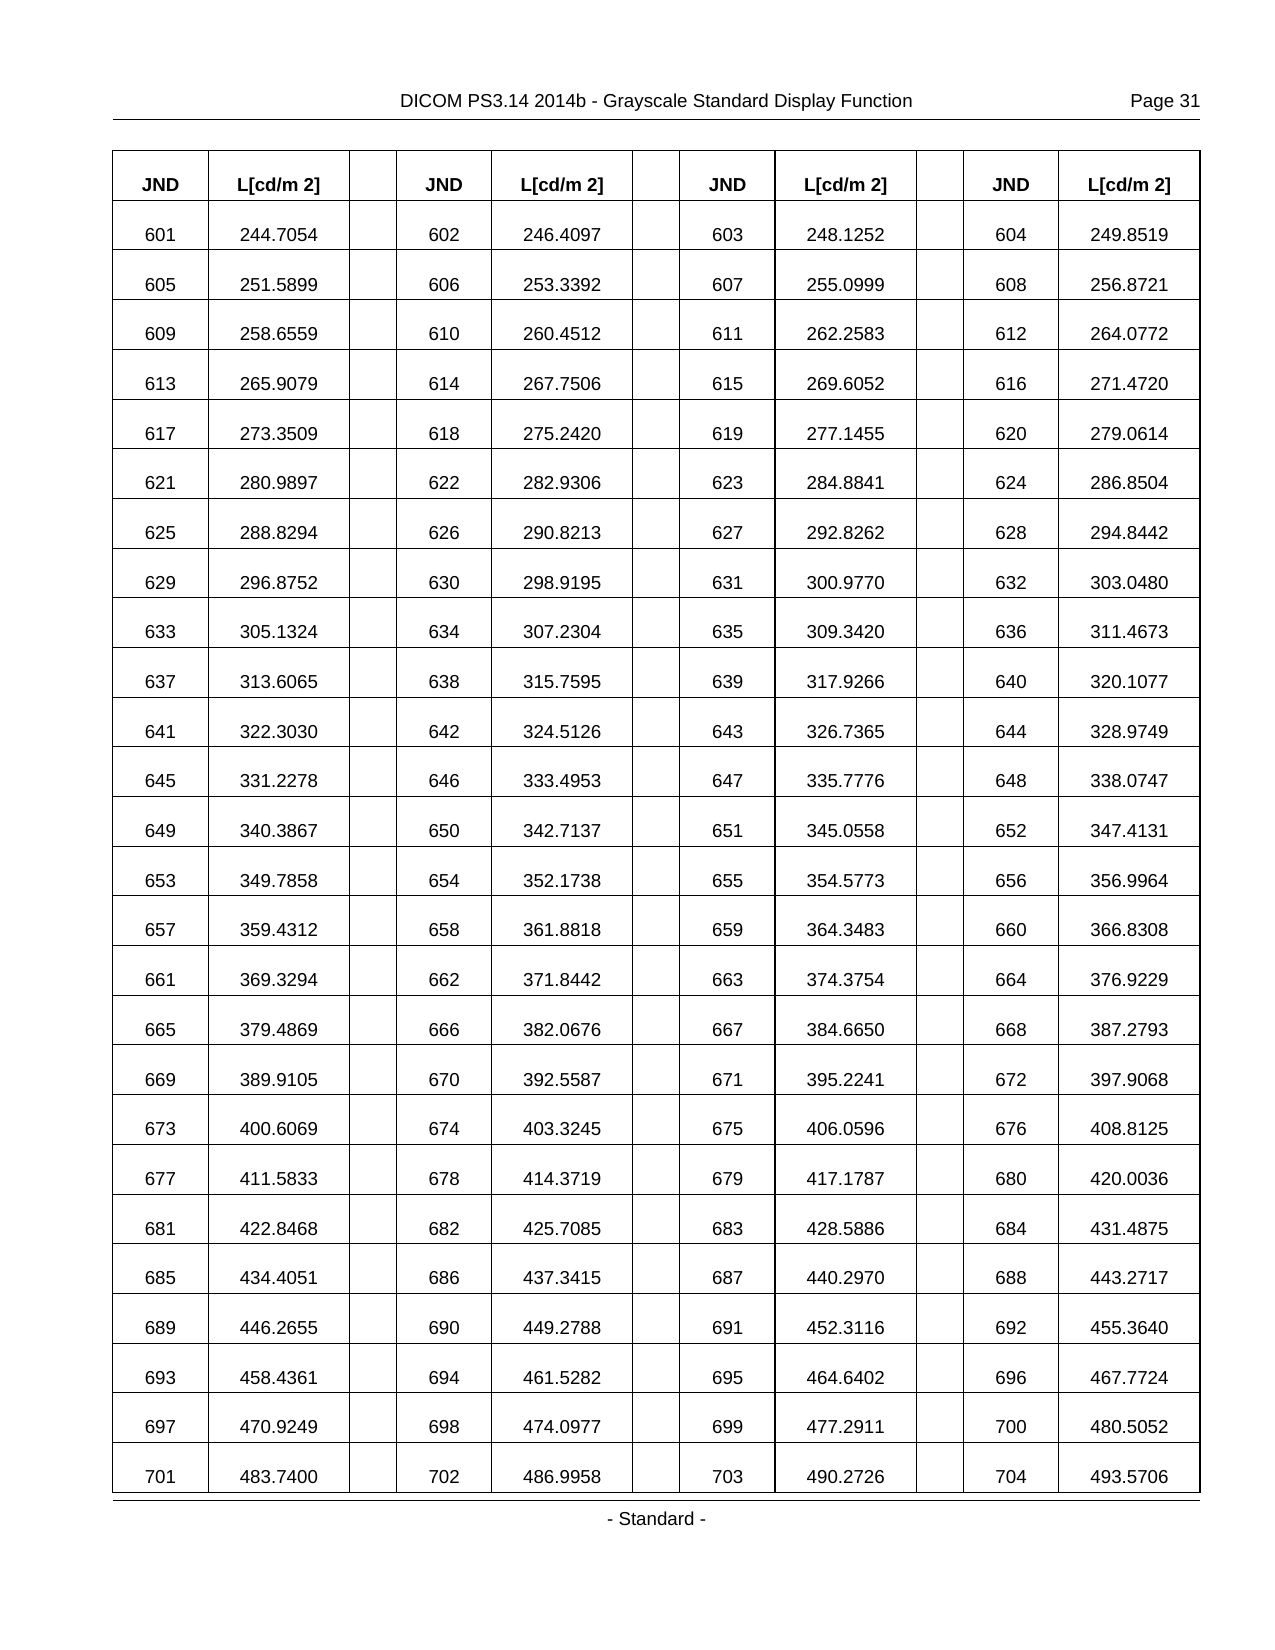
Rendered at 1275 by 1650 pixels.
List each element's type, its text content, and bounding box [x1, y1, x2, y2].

table_cell 644 [964, 698, 1058, 746]
table_cell 691 [680, 1294, 774, 1342]
table_cell 610 [397, 300, 491, 349]
table_cell [350, 350, 396, 398]
table_cell [633, 201, 679, 249]
table_cell 672 [964, 1045, 1058, 1094]
table_cell 315.7595 [492, 648, 632, 697]
table_cell 480.5052 [1059, 1393, 1199, 1442]
table_cell 352.1738 [492, 847, 632, 895]
table_cell 249.8519 [1059, 201, 1199, 249]
table_cell 601 [113, 201, 208, 249]
table_cell 699 [680, 1393, 774, 1442]
table_cell 361.8818 [492, 896, 632, 945]
table_cell [350, 1045, 396, 1094]
table_cell [917, 350, 963, 398]
table_cell 271.4720 [1059, 350, 1199, 398]
table_cell 620 [964, 400, 1058, 448]
table_cell 244.7054 [209, 201, 349, 249]
table_cell [917, 1195, 963, 1243]
table_cell 667 [680, 996, 774, 1044]
table_cell 422.8468 [209, 1195, 349, 1243]
table_cell 286.8504 [1059, 449, 1199, 498]
table_header JND [680, 151, 774, 200]
table_cell 340.3867 [209, 797, 349, 846]
table_cell [917, 847, 963, 895]
table_cell 292.8262 [776, 499, 916, 547]
table_cell 443.2717 [1059, 1244, 1199, 1293]
table_cell 662 [397, 946, 491, 995]
table_cell [633, 499, 679, 547]
table_cell 420.0036 [1059, 1145, 1199, 1193]
table_cell 645 [113, 747, 208, 796]
table_cell [350, 598, 396, 647]
table_cell 633 [113, 598, 208, 647]
table_cell 609 [113, 300, 208, 349]
table_cell 331.2278 [209, 747, 349, 796]
table_cell 661 [113, 946, 208, 995]
table_cell 669 [113, 1045, 208, 1094]
table_cell 277.1455 [776, 400, 916, 448]
table_cell 467.7724 [1059, 1344, 1199, 1392]
table_header [917, 151, 963, 200]
table_cell 374.3754 [776, 946, 916, 995]
table_cell 690 [397, 1294, 491, 1342]
table_cell [633, 1045, 679, 1094]
table_cell [917, 797, 963, 846]
table_cell 288.8294 [209, 499, 349, 547]
table_cell [917, 201, 963, 249]
table_cell [917, 400, 963, 448]
table_cell 264.0772 [1059, 300, 1199, 349]
table_cell [633, 350, 679, 398]
table_cell 320.1077 [1059, 648, 1199, 697]
table_cell [917, 1244, 963, 1293]
table_cell 387.2793 [1059, 996, 1199, 1044]
table_cell [350, 847, 396, 895]
table_cell 665 [113, 996, 208, 1044]
table_cell 675 [680, 1095, 774, 1144]
table_cell 628 [964, 499, 1058, 547]
table_cell 677 [113, 1145, 208, 1193]
table_cell 651 [680, 797, 774, 846]
table_cell [350, 449, 396, 498]
table_cell 437.3415 [492, 1244, 632, 1293]
table_cell 653 [113, 847, 208, 895]
table_cell [917, 1045, 963, 1094]
table_cell 311.4673 [1059, 598, 1199, 647]
table_cell [917, 1294, 963, 1342]
table_cell 382.0676 [492, 996, 632, 1044]
table_cell 700 [964, 1393, 1058, 1442]
table_cell 253.3392 [492, 250, 632, 299]
table_cell 294.8442 [1059, 499, 1199, 547]
table_cell [633, 996, 679, 1044]
table_cell 605 [113, 250, 208, 299]
table_header JND [964, 151, 1058, 200]
table_header L[cd/m 2] [1059, 151, 1199, 200]
table_cell 464.6402 [776, 1344, 916, 1392]
table_cell 309.3420 [776, 598, 916, 647]
table_cell 680 [964, 1145, 1058, 1193]
table_cell 674 [397, 1095, 491, 1144]
table_cell 307.2304 [492, 598, 632, 647]
table_cell 461.5282 [492, 1344, 632, 1392]
table_cell 632 [964, 549, 1058, 597]
table_cell 619 [680, 400, 774, 448]
table_cell [350, 1443, 396, 1492]
table_cell 678 [397, 1145, 491, 1193]
table_cell 397.9068 [1059, 1045, 1199, 1094]
table_cell [633, 797, 679, 846]
table_cell 702 [397, 1443, 491, 1492]
table_cell 613 [113, 350, 208, 398]
table_cell [350, 1244, 396, 1293]
table_cell [633, 1244, 679, 1293]
table_cell 483.7400 [209, 1443, 349, 1492]
table_cell 625 [113, 499, 208, 547]
table_cell 486.9958 [492, 1443, 632, 1492]
table_cell 384.6650 [776, 996, 916, 1044]
table_cell 686 [397, 1244, 491, 1293]
table_cell [917, 1443, 963, 1492]
table_cell 425.7085 [492, 1195, 632, 1243]
table_cell [350, 400, 396, 448]
table_cell 611 [680, 300, 774, 349]
table_cell 322.3030 [209, 698, 349, 746]
table_cell 414.3719 [492, 1145, 632, 1193]
table_cell 474.0977 [492, 1393, 632, 1442]
table_cell [633, 896, 679, 945]
table_cell 324.5126 [492, 698, 632, 746]
table_cell 470.9249 [209, 1393, 349, 1442]
table_cell 616 [964, 350, 1058, 398]
table_cell 637 [113, 648, 208, 697]
table_cell 615 [680, 350, 774, 398]
table_cell 347.4131 [1059, 797, 1199, 846]
table_cell 639 [680, 648, 774, 697]
table_cell 255.0999 [776, 250, 916, 299]
table_cell 696 [964, 1344, 1058, 1392]
table_cell 298.9195 [492, 549, 632, 597]
table_cell [633, 1393, 679, 1442]
table_header JND [113, 151, 208, 200]
table_cell 614 [397, 350, 491, 398]
table_cell [917, 300, 963, 349]
table_cell 617 [113, 400, 208, 448]
table_cell [633, 847, 679, 895]
table_cell 403.3245 [492, 1095, 632, 1144]
table_cell 400.6069 [209, 1095, 349, 1144]
table_cell [633, 1294, 679, 1342]
table_cell 379.4869 [209, 996, 349, 1044]
table_cell 666 [397, 996, 491, 1044]
table_cell 267.7506 [492, 350, 632, 398]
table_cell 695 [680, 1344, 774, 1392]
table_cell 455.3640 [1059, 1294, 1199, 1342]
table_cell 685 [113, 1244, 208, 1293]
table_cell [917, 996, 963, 1044]
table_cell 246.4097 [492, 201, 632, 249]
table_cell 349.7858 [209, 847, 349, 895]
table_cell 389.9105 [209, 1045, 349, 1094]
table_cell [350, 996, 396, 1044]
table_cell [633, 1095, 679, 1144]
table_cell 303.0480 [1059, 549, 1199, 597]
table_cell 338.0747 [1059, 747, 1199, 796]
table_cell [350, 1145, 396, 1193]
table_cell 660 [964, 896, 1058, 945]
table_cell 345.0558 [776, 797, 916, 846]
table_cell 668 [964, 996, 1058, 1044]
table_cell [350, 1095, 396, 1144]
table_cell 440.2970 [776, 1244, 916, 1293]
table_header L[cd/m 2] [492, 151, 632, 200]
table_cell 602 [397, 201, 491, 249]
table_cell 627 [680, 499, 774, 547]
table_cell 703 [680, 1443, 774, 1492]
table_cell 333.4953 [492, 747, 632, 796]
table_cell 670 [397, 1045, 491, 1094]
table_cell 630 [397, 549, 491, 597]
table_cell 659 [680, 896, 774, 945]
table_cell 623 [680, 449, 774, 498]
table_cell 621 [113, 449, 208, 498]
table_cell 642 [397, 698, 491, 746]
table_cell [350, 896, 396, 945]
table_cell 663 [680, 946, 774, 995]
table_cell 366.8308 [1059, 896, 1199, 945]
table_header JND [397, 151, 491, 200]
table_cell 458.4361 [209, 1344, 349, 1392]
table_cell [633, 449, 679, 498]
table_cell 269.6052 [776, 350, 916, 398]
table_cell 258.6559 [209, 300, 349, 349]
table_cell 692 [964, 1294, 1058, 1342]
table_cell 658 [397, 896, 491, 945]
table_cell [917, 598, 963, 647]
table_cell 664 [964, 946, 1058, 995]
table_cell [350, 1195, 396, 1243]
table_cell [633, 1443, 679, 1492]
table_cell 636 [964, 598, 1058, 647]
table_cell [633, 648, 679, 697]
table_cell 262.2583 [776, 300, 916, 349]
table_cell 376.9229 [1059, 946, 1199, 995]
table_cell 676 [964, 1095, 1058, 1144]
table_cell [350, 549, 396, 597]
table_cell 631 [680, 549, 774, 597]
table_cell 395.2241 [776, 1045, 916, 1094]
table_cell 622 [397, 449, 491, 498]
table_cell 490.2726 [776, 1443, 916, 1492]
table_cell [633, 400, 679, 448]
table_cell [350, 201, 396, 249]
table_cell 693 [113, 1344, 208, 1392]
table_cell 328.9749 [1059, 698, 1199, 746]
table_cell [350, 698, 396, 746]
table_cell 640 [964, 648, 1058, 697]
table_cell 635 [680, 598, 774, 647]
table_cell 643 [680, 698, 774, 746]
table_cell 300.9770 [776, 549, 916, 597]
table_cell 431.4875 [1059, 1195, 1199, 1243]
table_cell 279.0614 [1059, 400, 1199, 448]
table_cell 638 [397, 648, 491, 697]
table_cell 296.8752 [209, 549, 349, 597]
table_cell 649 [113, 797, 208, 846]
table_cell 265.9079 [209, 350, 349, 398]
table_cell [917, 499, 963, 547]
table_cell 698 [397, 1393, 491, 1442]
table_cell [350, 1393, 396, 1442]
table_cell 446.2655 [209, 1294, 349, 1342]
table_cell 417.1787 [776, 1145, 916, 1193]
table_cell 408.8125 [1059, 1095, 1199, 1144]
table_cell 671 [680, 1045, 774, 1094]
table_cell 687 [680, 1244, 774, 1293]
table_cell 673 [113, 1095, 208, 1144]
table_cell [350, 797, 396, 846]
table_cell 681 [113, 1195, 208, 1243]
table_cell 626 [397, 499, 491, 547]
table_cell 290.8213 [492, 499, 632, 547]
table_cell 634 [397, 598, 491, 647]
table_header [633, 151, 679, 200]
table_header L[cd/m 2] [776, 151, 916, 200]
table_cell 647 [680, 747, 774, 796]
table_cell 606 [397, 250, 491, 299]
table_cell [633, 1344, 679, 1392]
table_cell [350, 300, 396, 349]
table_cell [633, 946, 679, 995]
table_cell 305.1324 [209, 598, 349, 647]
table_cell 650 [397, 797, 491, 846]
table_cell [917, 747, 963, 796]
table_cell 392.5587 [492, 1045, 632, 1094]
table_cell [917, 946, 963, 995]
table_cell [917, 250, 963, 299]
table_cell 652 [964, 797, 1058, 846]
table_cell 356.9964 [1059, 847, 1199, 895]
table_cell 284.8841 [776, 449, 916, 498]
table_cell 406.0596 [776, 1095, 916, 1144]
table_cell [917, 1095, 963, 1144]
table_cell 428.5886 [776, 1195, 916, 1243]
table_cell 679 [680, 1145, 774, 1193]
table_cell 342.7137 [492, 797, 632, 846]
table_cell 354.5773 [776, 847, 916, 895]
table_cell 646 [397, 747, 491, 796]
table_cell 371.8442 [492, 946, 632, 995]
table_cell [633, 1195, 679, 1243]
table_cell [917, 1344, 963, 1392]
table_cell 335.7776 [776, 747, 916, 796]
table_cell 704 [964, 1443, 1058, 1492]
table_cell [350, 1294, 396, 1342]
table_cell 608 [964, 250, 1058, 299]
table_cell 689 [113, 1294, 208, 1342]
table_cell 624 [964, 449, 1058, 498]
table_cell 280.9897 [209, 449, 349, 498]
table_cell [917, 549, 963, 597]
table_cell 654 [397, 847, 491, 895]
table_cell [917, 648, 963, 697]
table_cell 629 [113, 549, 208, 597]
table_cell 251.5899 [209, 250, 349, 299]
table_cell 657 [113, 896, 208, 945]
table_cell [633, 250, 679, 299]
table_cell 260.4512 [492, 300, 632, 349]
table_cell [633, 747, 679, 796]
table_cell 701 [113, 1443, 208, 1492]
table_cell 364.3483 [776, 896, 916, 945]
table_cell 618 [397, 400, 491, 448]
table_cell 656 [964, 847, 1058, 895]
table_cell 326.7365 [776, 698, 916, 746]
table_cell 248.1252 [776, 201, 916, 249]
table_cell 313.6065 [209, 648, 349, 697]
table_cell 369.3294 [209, 946, 349, 995]
table_cell 604 [964, 201, 1058, 249]
table_cell 449.2788 [492, 1294, 632, 1342]
table_cell 317.9266 [776, 648, 916, 697]
table_cell 648 [964, 747, 1058, 796]
table_cell 452.3116 [776, 1294, 916, 1342]
table_cell 477.2911 [776, 1393, 916, 1442]
table_cell [917, 1393, 963, 1442]
table_cell [917, 896, 963, 945]
table_cell [350, 250, 396, 299]
table_cell 641 [113, 698, 208, 746]
table_cell 697 [113, 1393, 208, 1442]
table_cell [917, 449, 963, 498]
table_cell 359.4312 [209, 896, 349, 945]
table_cell [350, 946, 396, 995]
table_cell 434.4051 [209, 1244, 349, 1293]
table_cell 694 [397, 1344, 491, 1392]
table_cell [633, 549, 679, 597]
table_cell 603 [680, 201, 774, 249]
table_cell 612 [964, 300, 1058, 349]
table_cell 682 [397, 1195, 491, 1243]
table_cell 607 [680, 250, 774, 299]
table_cell [350, 747, 396, 796]
table_cell 655 [680, 847, 774, 895]
table_cell 282.9306 [492, 449, 632, 498]
table_cell 275.2420 [492, 400, 632, 448]
table_cell [633, 300, 679, 349]
table_cell [917, 1145, 963, 1193]
table_cell [633, 598, 679, 647]
table_header L[cd/m 2] [209, 151, 349, 200]
table_header [350, 151, 396, 200]
table_cell [350, 1344, 396, 1392]
table_cell [633, 698, 679, 746]
table_cell 683 [680, 1195, 774, 1243]
table_cell [917, 698, 963, 746]
table_cell [633, 1145, 679, 1193]
table_cell [350, 499, 396, 547]
table_cell 256.8721 [1059, 250, 1199, 299]
table_cell 688 [964, 1244, 1058, 1293]
table_cell 411.5833 [209, 1145, 349, 1193]
table_cell 684 [964, 1195, 1058, 1243]
table_cell [350, 648, 396, 697]
table_cell 493.5706 [1059, 1443, 1199, 1492]
table_cell 273.3509 [209, 400, 349, 448]
